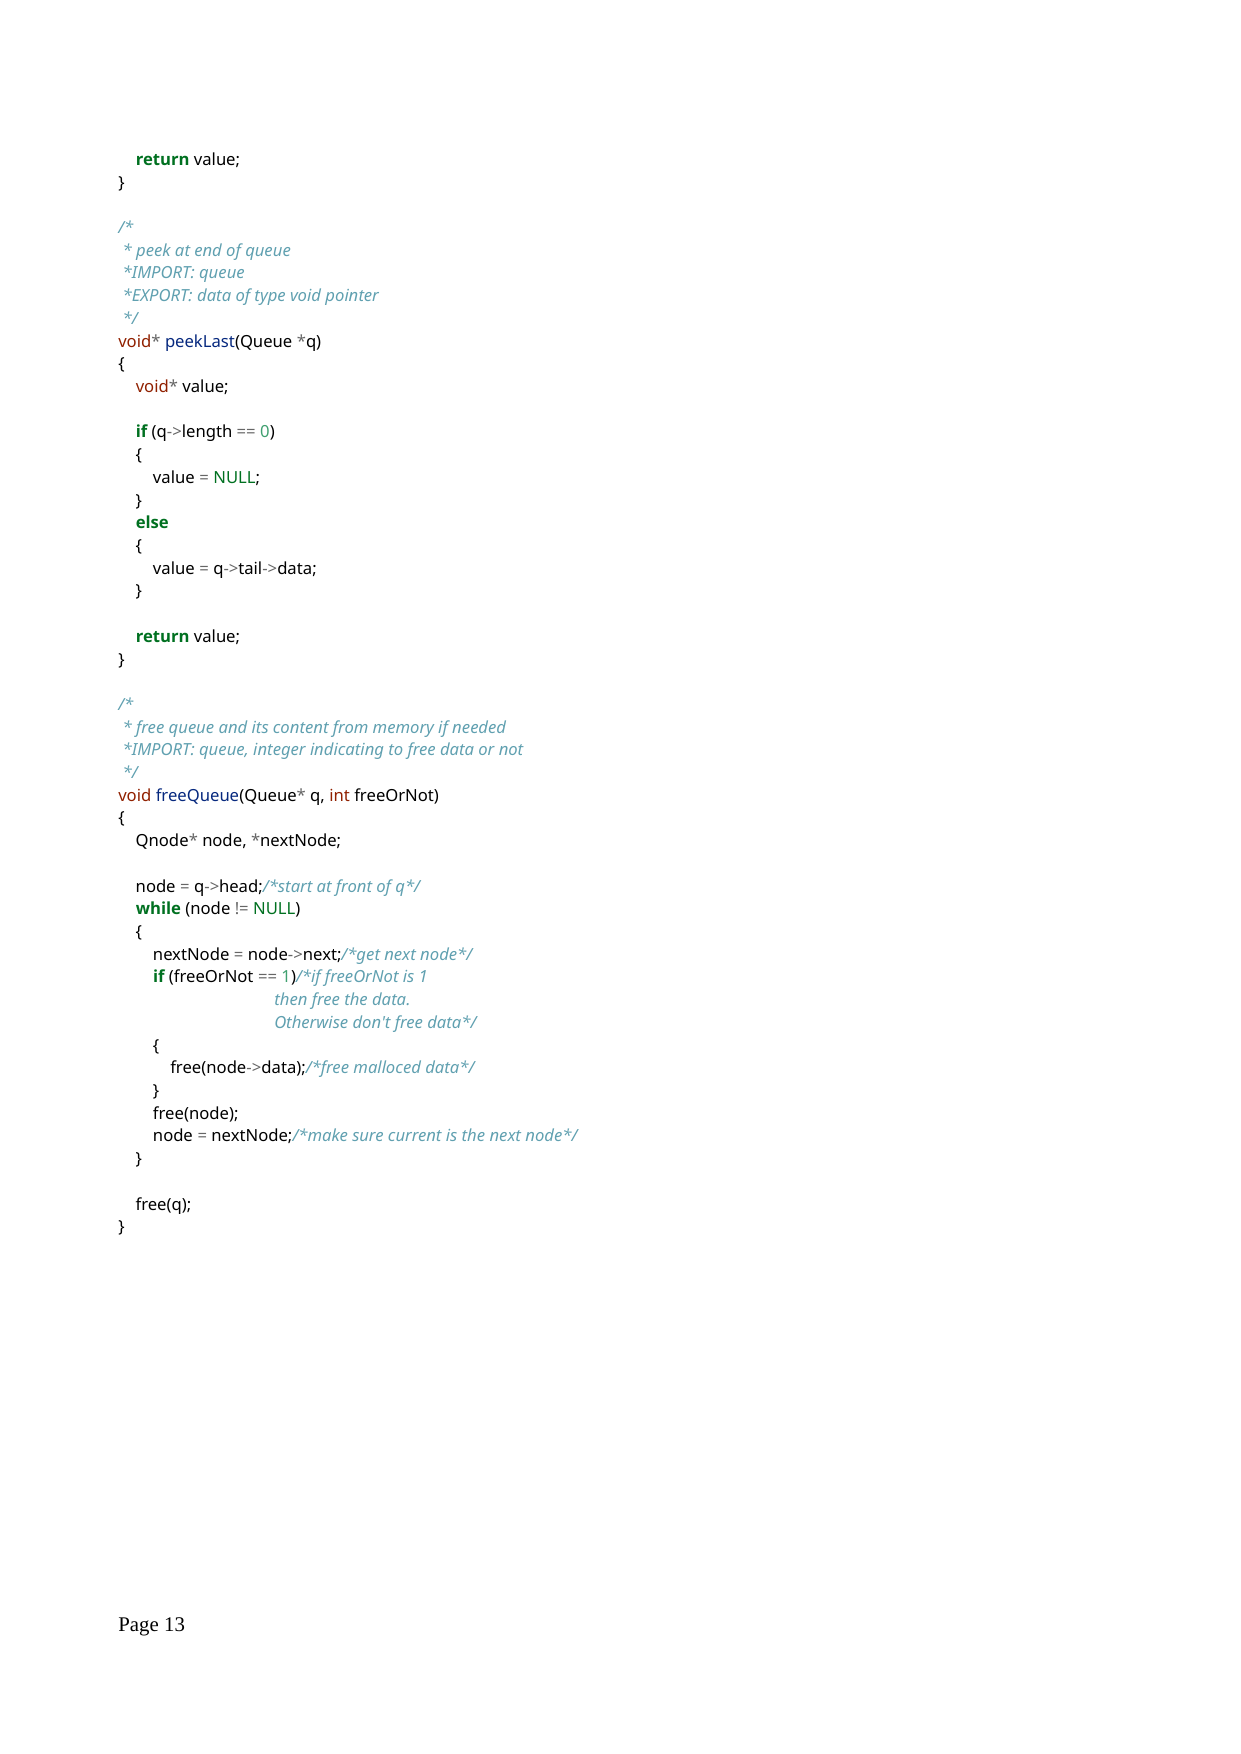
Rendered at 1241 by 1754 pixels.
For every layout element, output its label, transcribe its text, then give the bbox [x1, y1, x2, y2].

text return value; [118, 624, 1122, 647]
text /* [118, 693, 1122, 715]
text } [118, 647, 1122, 670]
text Otherwise don't free data*/ [118, 1011, 1122, 1033]
text then free the data. [118, 988, 1122, 1011]
text { [118, 1033, 1122, 1056]
text *IMPORT: queue [118, 261, 1122, 284]
text } [118, 1079, 1122, 1101]
text *IMPORT: queue, integer indicating to free data or not [118, 738, 1122, 761]
text if (q->length == 0) [118, 420, 1122, 443]
text value = q->tail->data; [118, 556, 1122, 579]
text void* peekLast(Queue *q) [118, 329, 1122, 352]
text if (freeOrNot == 1)/*if freeOrNot is 1 [118, 965, 1122, 988]
text nextNode = node->next;/*get next node*/ [118, 942, 1122, 965]
text void* value; [118, 375, 1122, 397]
text node = nextNode;/*make sure current is the next node*/ [118, 1124, 1122, 1147]
text } [118, 170, 1122, 193]
text } [118, 579, 1122, 602]
text */ [118, 761, 1122, 783]
text else [118, 511, 1122, 534]
text Qnode* node, *nextNode; [118, 829, 1122, 852]
text free(node); [118, 1101, 1122, 1124]
text free(node->data);/*free malloced data*/ [118, 1056, 1122, 1079]
text } [118, 1147, 1122, 1169]
text { [118, 352, 1122, 375]
text free(q); [118, 1192, 1122, 1215]
text { [118, 806, 1122, 829]
text void freeQueue(Queue* q, int freeOrNot) [118, 783, 1122, 806]
text while (node != NULL) [118, 897, 1122, 920]
text { [118, 920, 1122, 942]
text } [118, 1215, 1122, 1238]
text * peek at end of queue [118, 238, 1122, 261]
text node = q->head;/*start at front of q*/ [118, 874, 1122, 897]
text value = NULL; [118, 466, 1122, 488]
text /* [118, 216, 1122, 238]
text *EXPORT: data of type void pointer [118, 284, 1122, 307]
text } [118, 488, 1122, 511]
text return value; [118, 148, 1122, 170]
text { [118, 534, 1122, 556]
text { [118, 443, 1122, 466]
text */ [118, 307, 1122, 329]
text * free queue and its content from memory if needed [118, 715, 1122, 738]
